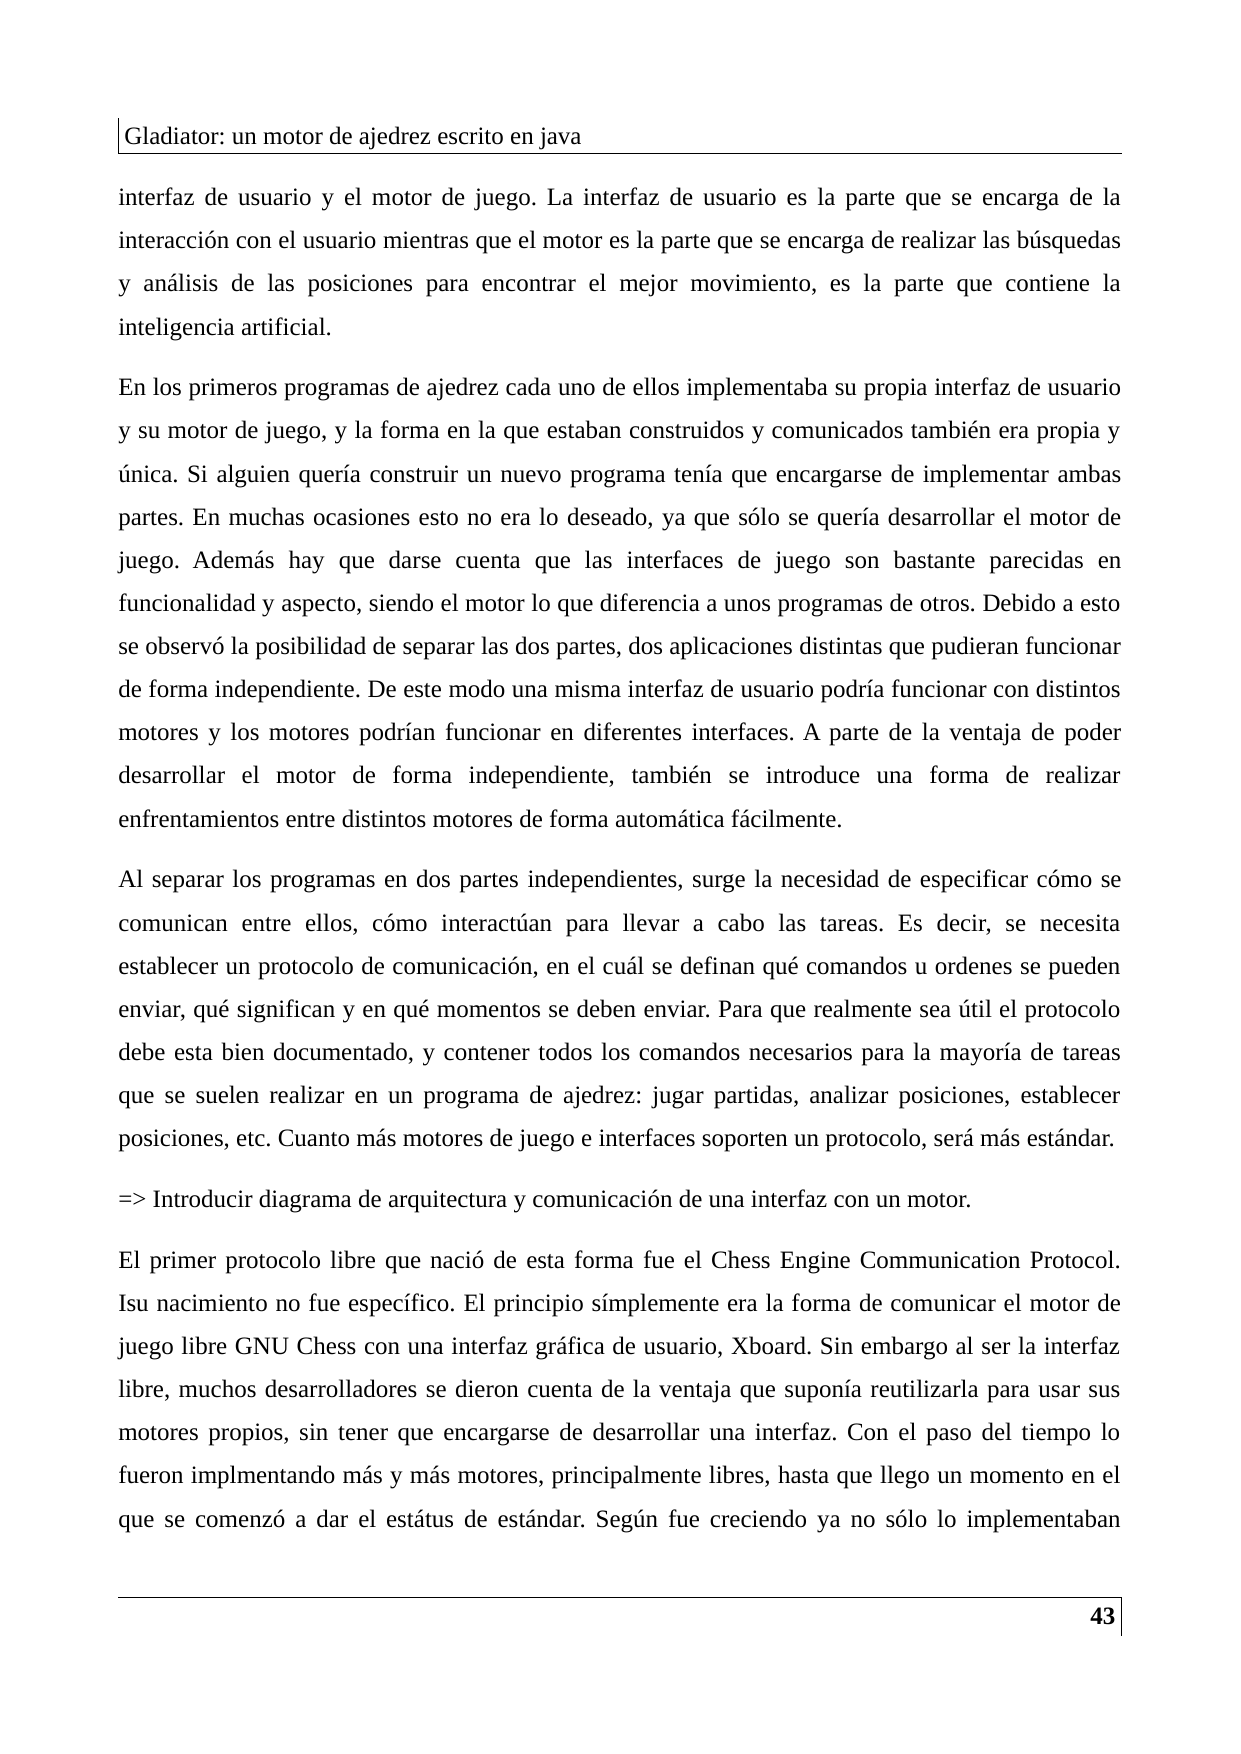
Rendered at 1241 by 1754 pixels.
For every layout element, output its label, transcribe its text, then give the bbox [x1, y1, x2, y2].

text En los primeros programas de ajedrez cada uno de ellos implementaba su propia interfaz de usuario y su motor de juego, y la forma en la que estaban construidos y comunicados también era propia y única. Si alguien quería construir un nuevo programa tenía que encargarse de implementar ambas partes. En muchas ocasiones esto no era lo deseado, ya que sólo se quería desarrollar el motor de juego. Además hay que darse cuenta que las interfaces de juego son bastante parecidas en funcionalidad y aspecto, siendo el motor lo que diferencia a unos programas de otros. Debido a esto se observó la posibilidad de separar las dos partes, dos aplicaciones distintas que pudieran funcionar de forma independiente. De este modo una misma interfaz de usuario podría funcionar con distintos motores y los motores podrían funcionar en diferentes interfaces. A parte de la ventaja de poder desarrollar el motor de forma independiente, también se introduce una forma de realizar enfrentamientos entre distintos motores de forma automática fácilmente. [118, 372, 1122, 832]
text El primer protocolo libre que nació de esta forma fue el Chess Engine Communication Protocol. Isu nacimiento no fue específico. El principio símplemente era la forma de comunicar el motor de juego libre GNU Chess con una interfaz gráfica de usuario, Xboard. Sin embargo al ser la interfaz libre, muchos desarrolladores se dieron cuenta de la ventaja que suponía reutilizarla para usar sus motores propios, sin tener que encargarse de desarrollar una interfaz. Con el paso del tiempo lo fueron implmentando más y más motores, principalmente libres, hasta que llego un momento en el que se comenzó a dar el estátus de estándar. Según fue creciendo ya no sólo lo implementaban [118, 1245, 1122, 1532]
text => Introducir diagrama de arquitectura y comunicación de una interfaz con un motor. [118, 1184, 1122, 1213]
text interfaz de usuario y el motor de juego. La interfaz de usuario es la parte que se encarga de la interacción con el usuario mientras que el motor es la parte que se encarga de realizar las búsquedas y análisis de las posiciones para encontrar el mejor movimiento, es la parte que contiene la inteligencia artificial. [118, 182, 1122, 340]
text Al separar los programas en dos partes independientes, surge la necesidad de especificar cómo se comunican entre ellos, cómo interactúan para llevar a cabo las tareas. Es decir, se necesita establecer un protocolo de comunicación, en el cuál se definan qué comandos u ordenes se pueden enviar, qué significan y en qué momentos se deben enviar. Para que realmente sea útil el protocolo debe esta bien documentado, y contener todos los comandos necesarios para la mayoría de tareas que se suelen realizar en un programa de ajedrez: jugar partidas, analizar posiciones, establecer posiciones, etc. Cuanto más motores de juego e interfaces soporten un protocolo, será más estándar. [118, 864, 1122, 1152]
